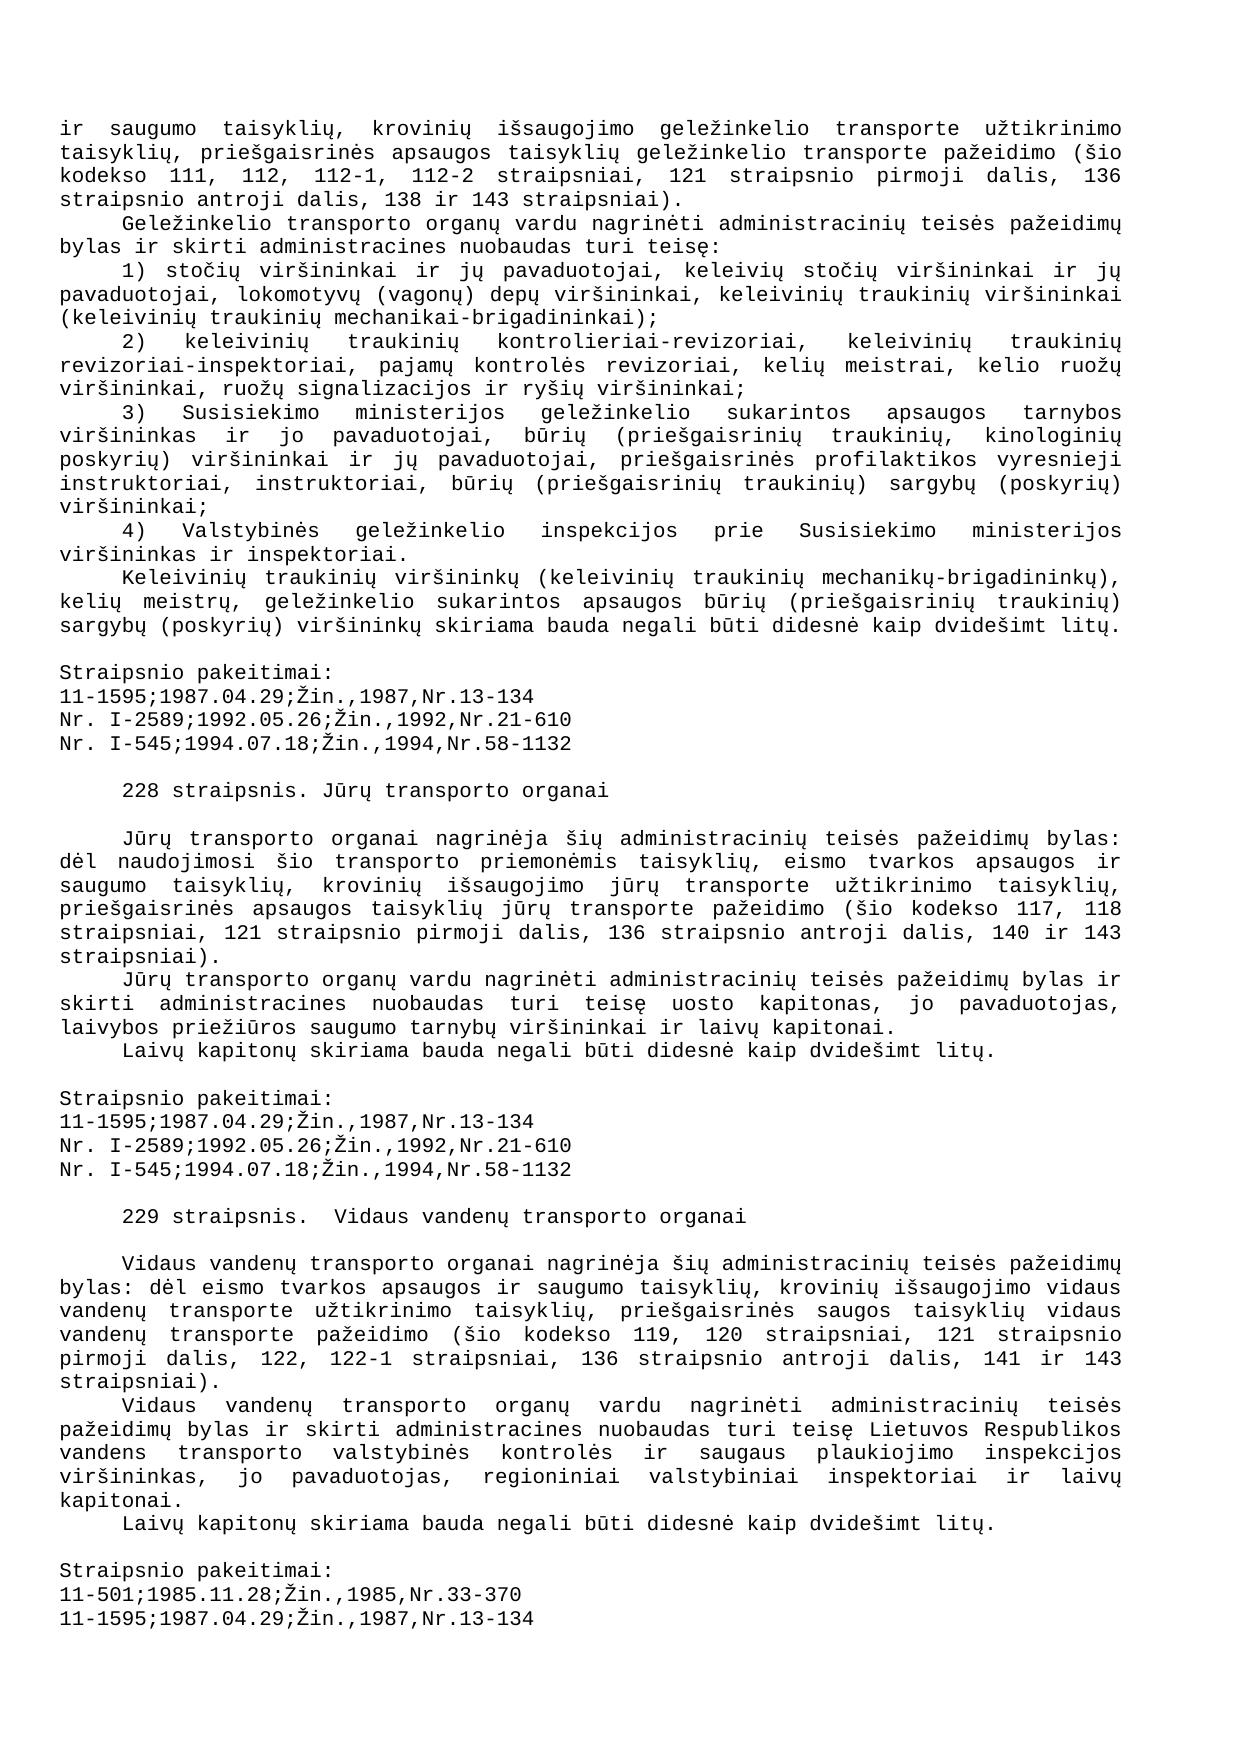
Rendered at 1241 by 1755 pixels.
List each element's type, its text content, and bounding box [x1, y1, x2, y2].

text Straipsnio pakeitimai: [59, 1561, 1122, 1584]
text 229 straipsnis. Vidaus vandenų transporto organai [59, 1206, 1122, 1229]
text 11-1595;1987.04.29;Žin.,1987,Nr.13-134 [59, 1608, 1122, 1631]
text 228 straipsnis. Jūrų transporto organai [59, 780, 1122, 804]
text Laivų kapitonų skiriama bauda negali būti didesnė kaip dvidešimt litų. [59, 1040, 1122, 1064]
text 1) stočių viršininkai ir jų pavaduotojai, keleivių stočių viršininkai ir jų pavaduotojai, lokomotyvų (vagonų) depų viršininkai, keleivinių traukinių viršininkai (keleivinių traukinių mechanikai-brigadininkai); [59, 260, 1122, 331]
text 2) keleivinių traukinių kontrolieriai-revizoriai, keleivinių traukinių revizoriai-inspektoriai, pajamų kontrolės revizoriai, kelių meistrai, kelio ruožų viršininkai, ruožų signalizacijos ir ryšių viršininkai; [59, 331, 1122, 402]
text Keleivinių traukinių viršininkų (keleivinių traukinių mechanikų-brigadininkų), kelių meistrų, geležinkelio sukarintos apsaugos būrių (priešgaisrinių traukinių) sargybų (poskyrių) viršininkų skiriama bauda negali būti didesnė kaip dvidešimt litų. [59, 567, 1122, 638]
text Laivų kapitonų skiriama bauda negali būti didesnė kaip dvidešimt litų. [59, 1513, 1122, 1537]
text Straipsnio pakeitimai: [59, 662, 1122, 686]
text Vidaus vandenų transporto organai nagrinėja šių administracinių teisės pažeidimų bylas: dėl eismo tvarkos apsaugos ir saugumo taisyklių, krovinių išsaugojimo vidaus vandenų transporte užtikrinimo taisyklių, priešgaisrinės saugos taisyklių vidaus vandenų transporte pažeidimo (šio kodekso 119, 120 straipsniai, 121 straipsnio pirmoji dalis, 122, 122-1 straipsniai, 136 straipsnio antroji dalis, 141 ir 143 straipsniai). [59, 1253, 1122, 1395]
text Nr. I-545;1994.07.18;Žin.,1994,Nr.58-1132 [59, 733, 1122, 757]
text 11-1595;1987.04.29;Žin.,1987,Nr.13-134 [59, 1111, 1122, 1135]
text Jūrų transporto organai nagrinėja šių administracinių teisės pažeidimų bylas: dėl naudojimosi šio transporto priemonėmis taisyklių, eismo tvarkos apsaugos ir saugumo taisyklių, krovinių išsaugojimo jūrų transporte užtikrinimo taisyklių, priešgaisrinės apsaugos taisyklių jūrų transporte pažeidimo (šio kodekso 117, 118 straipsniai, 121 straipsnio pirmoji dalis, 136 straipsnio antroji dalis, 140 ir 143 straipsniai). [59, 827, 1122, 969]
text ir saugumo taisyklių, krovinių išsaugojimo geležinkelio transporte užtikrinimo taisyklių, priešgaisrinės apsaugos taisyklių geležinkelio transporte pažeidimo (šio kodekso 111, 112, 112-1, 112-2 straipsniai, 121 straipsnio pirmoji dalis, 136 straipsnio antroji dalis, 138 ir 143 straipsniai). [59, 118, 1122, 213]
text Straipsnio pakeitimai: [59, 1088, 1122, 1111]
text 4) Valstybinės geležinkelio inspekcijos prie Susisiekimo ministerijos viršininkas ir inspektoriai. [59, 520, 1122, 567]
text Geležinkelio transporto organų vardu nagrinėti administracinių teisės pažeidimų bylas ir skirti administracines nuobaudas turi teisę: [59, 213, 1122, 260]
text 11-501;1985.11.28;Žin.,1985,Nr.33-370 [59, 1584, 1122, 1608]
text Nr. I-2589;1992.05.26;Žin.,1992,Nr.21-610 [59, 1135, 1122, 1158]
text Jūrų transporto organų vardu nagrinėti administracinių teisės pažeidimų bylas ir skirti administracines nuobaudas turi teisę uosto kapitonas, jo pavaduotojas, laivybos priežiūros saugumo tarnybų viršininkai ir laivų kapitonai. [59, 969, 1122, 1040]
text Nr. I-545;1994.07.18;Žin.,1994,Nr.58-1132 [59, 1158, 1122, 1182]
text 3) Susisiekimo ministerijos geležinkelio sukarintos apsaugos tarnybos viršininkas ir jo pavaduotojai, būrių (priešgaisrinių traukinių, kinologinių poskyrių) viršininkai ir jų pavaduotojai, priešgaisrinės profilaktikos vyresnieji instruktoriai, instruktoriai, būrių (priešgaisrinių traukinių) sargybų (poskyrių) viršininkai; [59, 402, 1122, 520]
text Vidaus vandenų transporto organų vardu nagrinėti administracinių teisės pažeidimų bylas ir skirti administracines nuobaudas turi teisę Lietuvos Respublikos vandens transporto valstybinės kontrolės ir saugaus plaukiojimo inspekcijos viršininkas, jo pavaduotojas, regioniniai valstybiniai inspektoriai ir laivų kapitonai. [59, 1395, 1122, 1513]
text Nr. I-2589;1992.05.26;Žin.,1992,Nr.21-610 [59, 709, 1122, 733]
text 11-1595;1987.04.29;Žin.,1987,Nr.13-134 [59, 686, 1122, 709]
